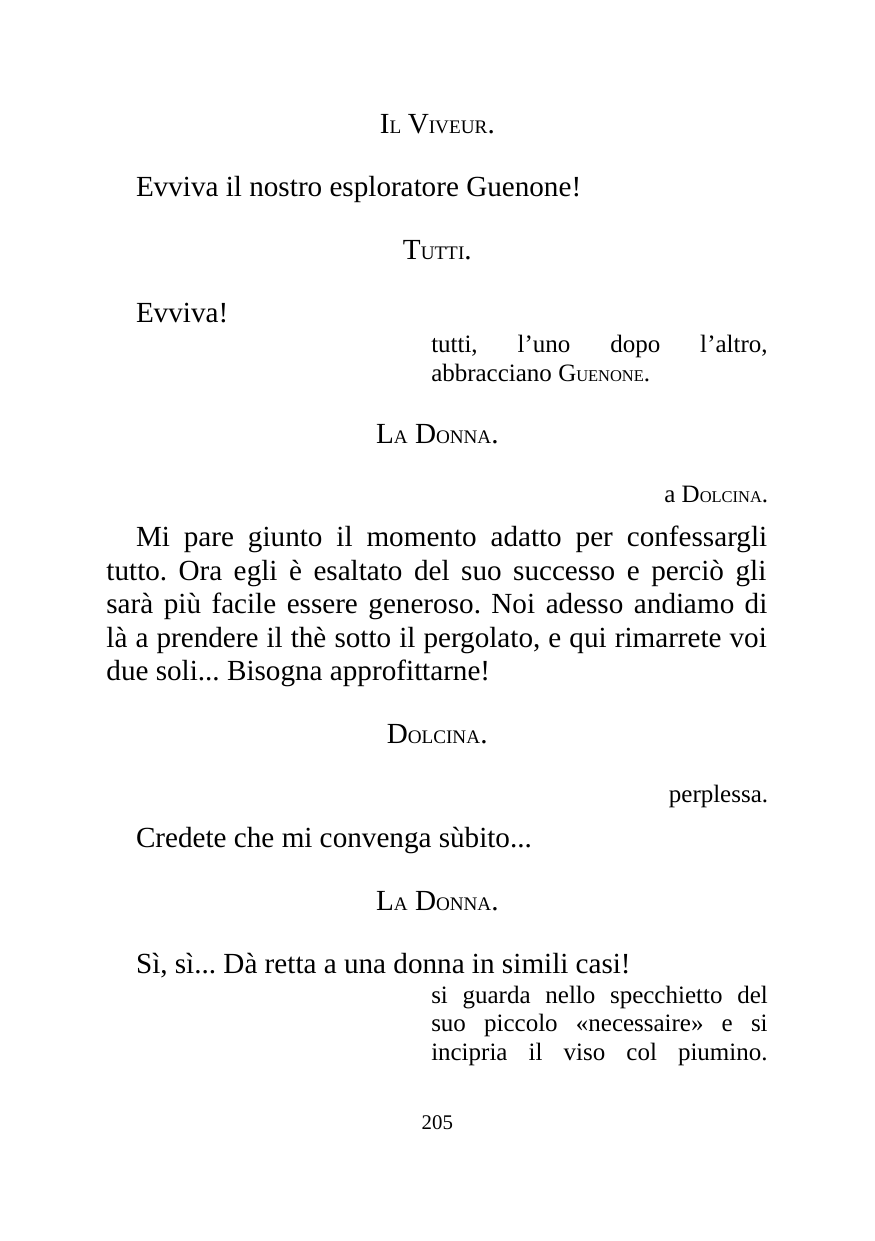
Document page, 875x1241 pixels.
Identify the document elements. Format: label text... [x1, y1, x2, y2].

text Evviva! [106, 295, 768, 329]
text Evviva il nostro esploratore Guenone! [106, 169, 768, 203]
text Sì, sì... Dà retta a una donna in simili casi! [106, 946, 768, 980]
text La Donna. [106, 416, 768, 449]
text Tutti. [106, 232, 768, 266]
text La Donna. [106, 883, 768, 917]
text a Dolcina. [431, 479, 768, 508]
text si guarda nello specchietto del suo piccolo «necessaire» e si incipria il viso col piumino. [431, 980, 768, 1066]
text tutti, l’uno dopo l’altro, abbracciano Guenone. [431, 329, 768, 386]
text Mi pare giunto il momento adatto per confessargli tutto. Ora egli è esaltato del suo successo e perciò gli sarà più facile essere generoso. Noi adesso andiamo di là a prendere il thè sotto il pergolato, e qui rimarrete voi due soli... Bisogna approfittarne! [106, 519, 768, 687]
text Credete che mi convenga sùbito... [106, 820, 768, 854]
text Dolcina. [106, 717, 768, 750]
text Il Viveur. [106, 106, 768, 140]
text perplessa. [431, 779, 768, 808]
